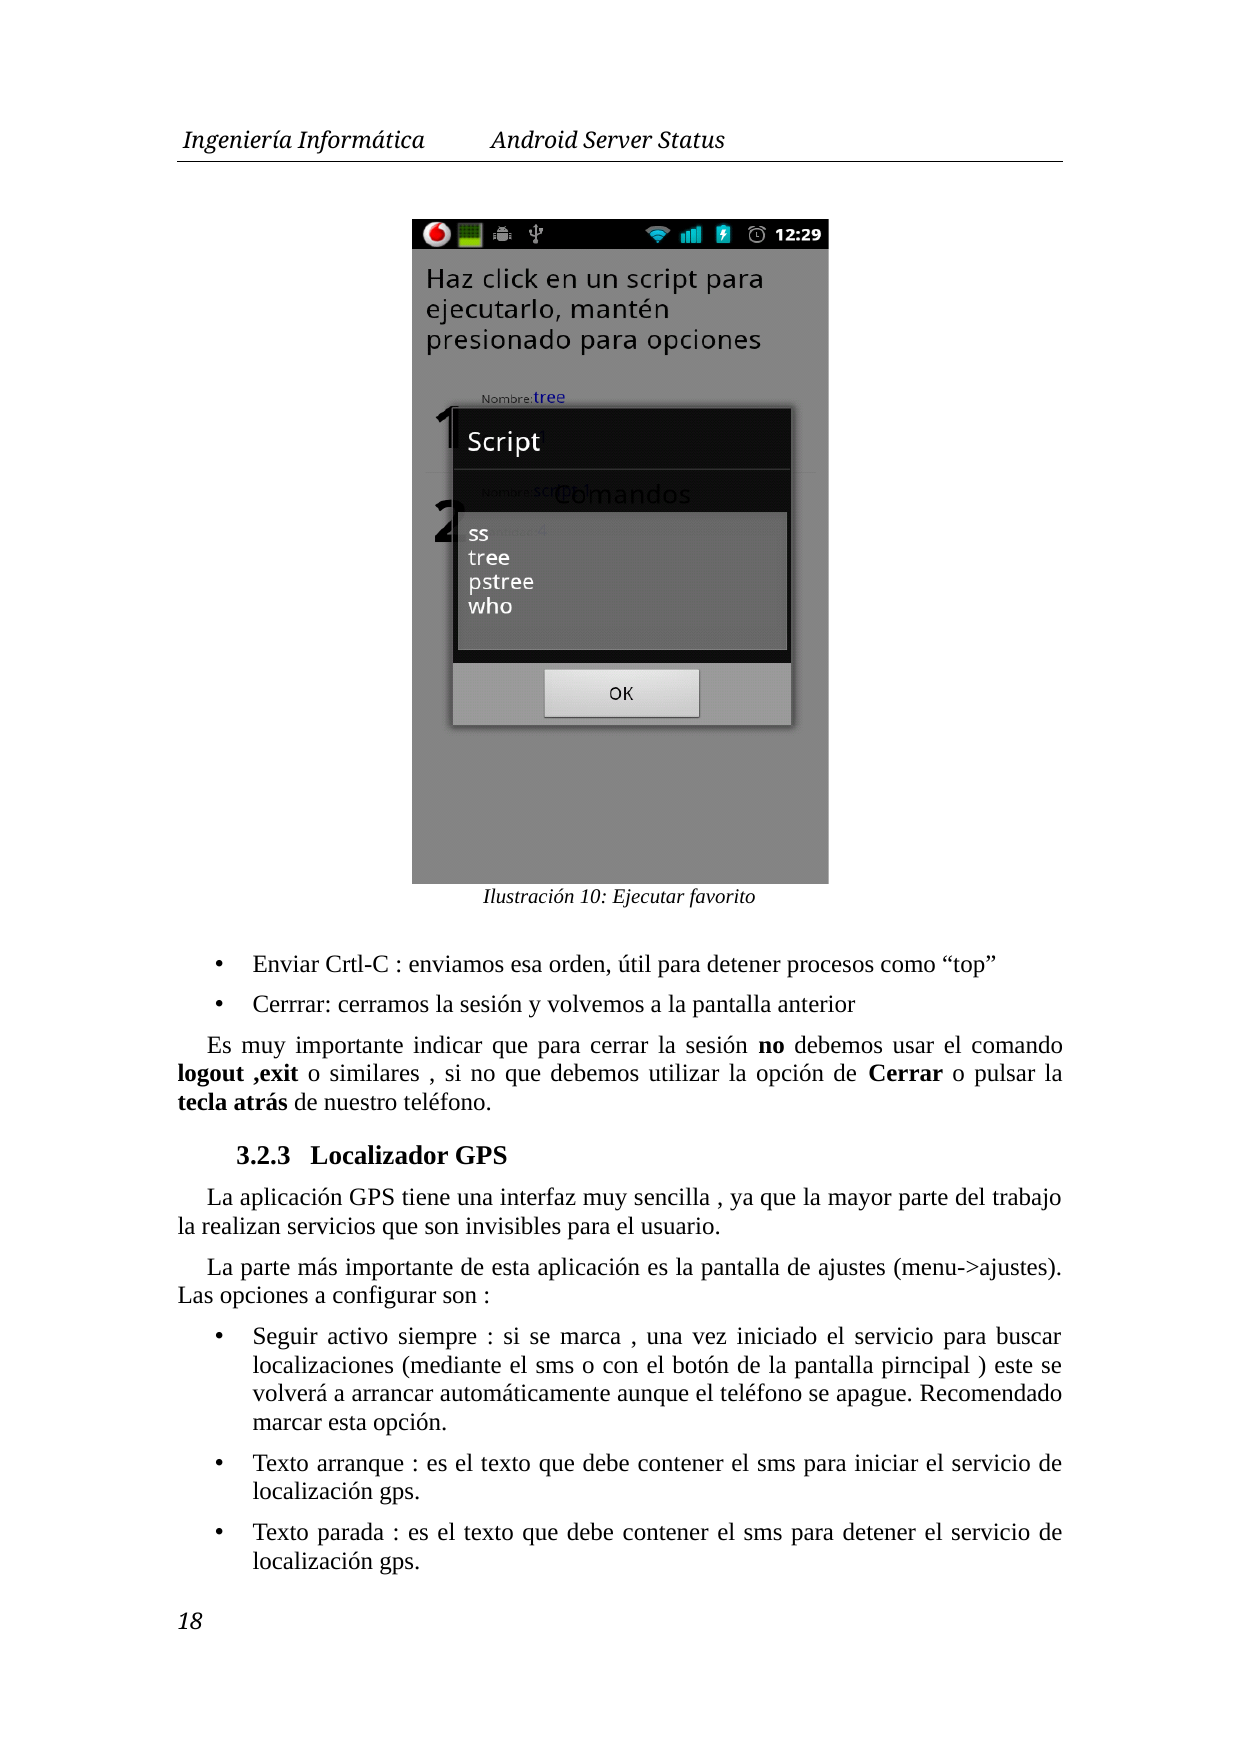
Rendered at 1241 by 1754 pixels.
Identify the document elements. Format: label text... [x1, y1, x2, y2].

list Texto arranque : es el texto que debe contener el sms para iniciar el servicio de localización gps. [215, 1448, 1063, 1505]
list Texto parada : es el texto que debe contener el sms para detener el servicio de localización gps. [215, 1517, 1063, 1574]
list Cerrrar: cerramos la sesión y volvemos a la pantalla anterior [215, 989, 1063, 1018]
list Ilustración 10: Ejecutar favorito [412, 884, 828, 908]
text Es muy importante indicar que para cerrar la sesión no debemos usar el comando logout ,exit o similares , si no que debemos utilizar la opción de Cerrar o pulsar la tecla atrás de nuestro teléfono. [177, 1030, 1063, 1116]
list Enviar Crtl-C : enviamos esa orden, útil para detener procesos como “top” [215, 949, 1063, 977]
subtitle Localizador GPS [236, 1139, 1004, 1171]
text La parte más importante de esta aplicación es la pantalla de ajustes (menu->ajustes). Las opciones a configurar son : [177, 1252, 1063, 1309]
list Seguir activo siempre : si se marca , una vez iniciado el servicio para buscar localizaciones (mediante el sms o con el botón de la pantalla pirncipal ) este se volverá a arrancar automáticamente aunque el teléfono se apague. Recomendado marcar esta opción. [215, 1321, 1063, 1436]
text La aplicación GPS tiene una interfaz muy sencilla , ya que la mayor parte del trabajo la realizan servicios que son invisibles para el usuario. [177, 1182, 1063, 1240]
picture [412, 219, 829, 884]
